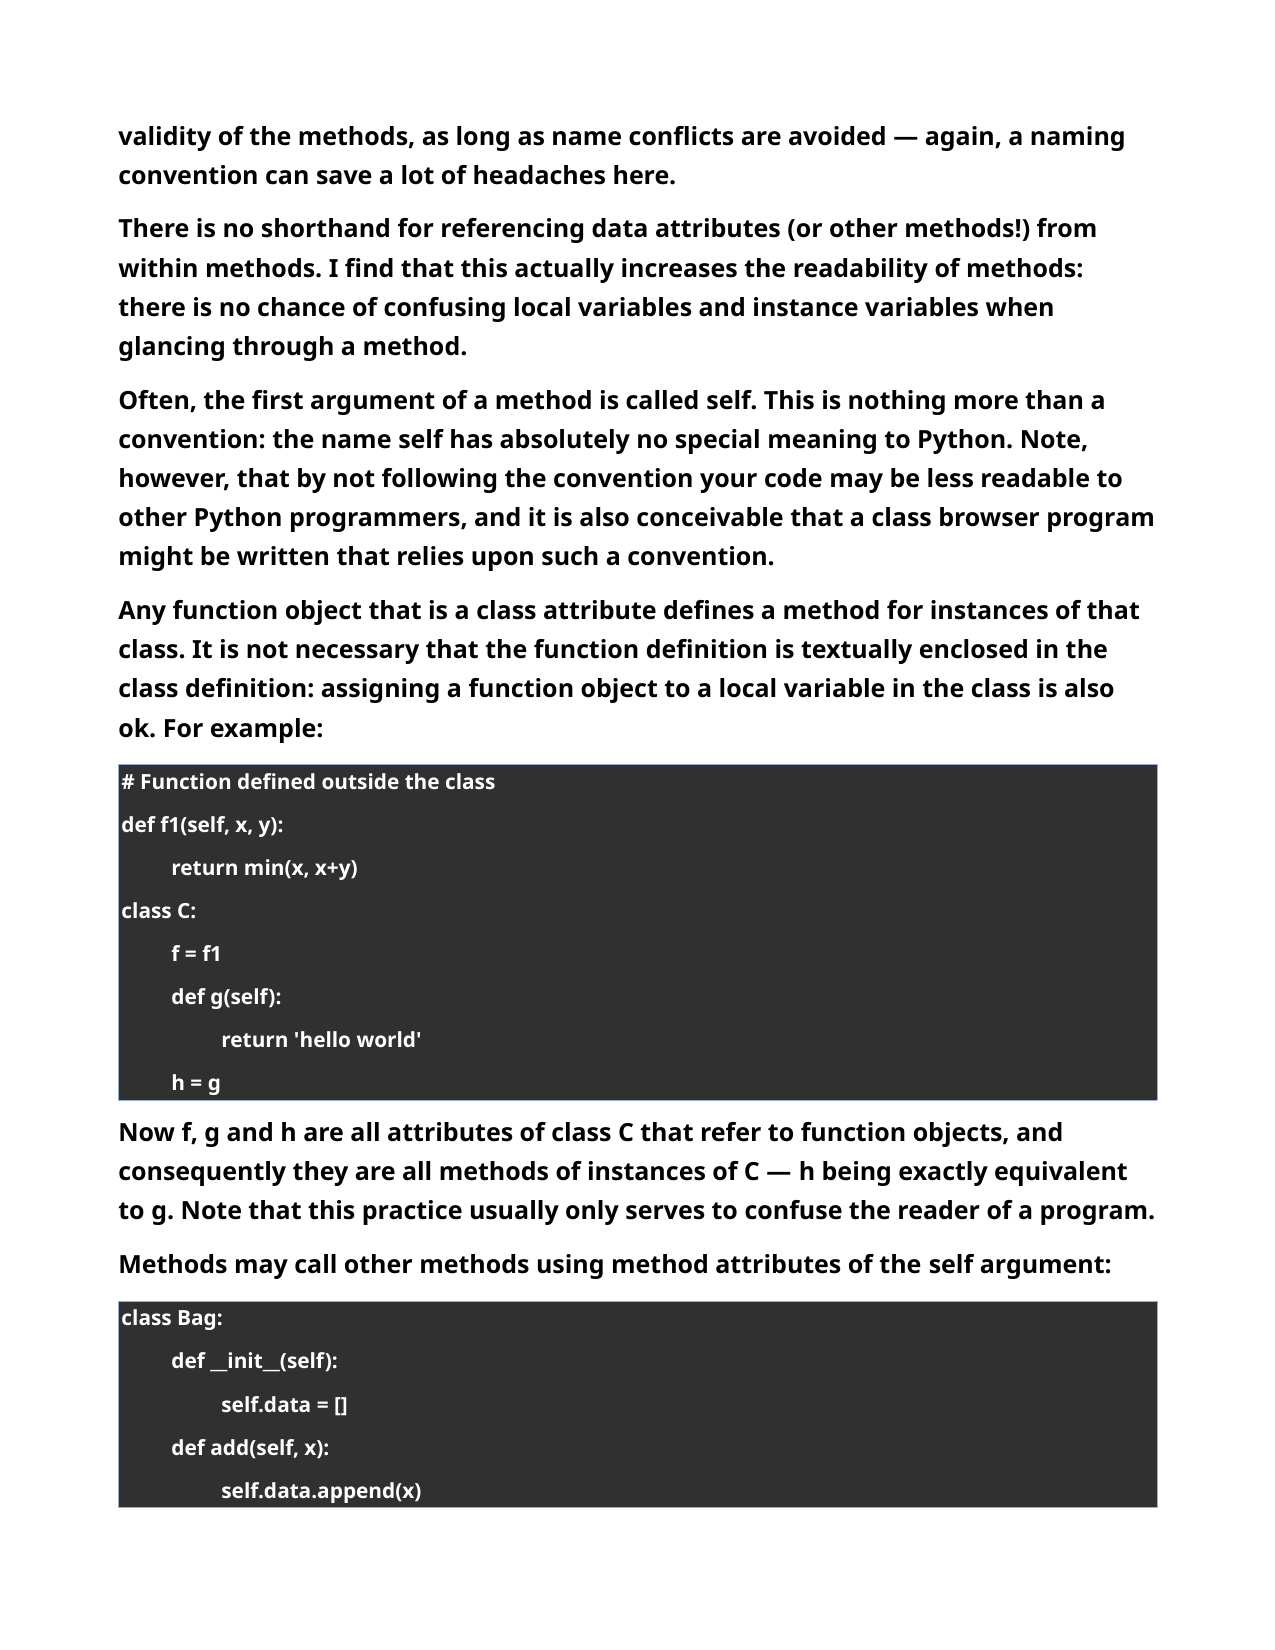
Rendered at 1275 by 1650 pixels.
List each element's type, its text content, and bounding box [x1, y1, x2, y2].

text Often, the first argument of a method is called self. This is nothing more than a convention: the name self has absolutely no special meaning to Python. Note, however, that by not following the convention your code may be less readable to other Python programmers, and it is also conceivable that a class browser program might be written that relies upon such a convention. [118, 382, 1157, 573]
text class Bag: [119, 1302, 1157, 1332]
text Methods may call other methods using method attributes of the self argument: [118, 1247, 1157, 1281]
text def __init__(self): [119, 1343, 1157, 1375]
text h = g [119, 1066, 1157, 1100]
text # Function defined outside the class [119, 765, 1157, 795]
text class C: [119, 893, 1157, 924]
text def add(self, x): [119, 1430, 1157, 1461]
text def g(self): [119, 979, 1157, 1011]
text self.data = [] [119, 1387, 1157, 1418]
text return 'hello world' [119, 1022, 1157, 1054]
text Now f, g and h are all attributes of class C that refer to function objects, and consequently they are all methods of instances of C — h being exactly equivalent to g. Note that this practice usually only serves to confuse the reader of a program. [118, 1115, 1157, 1227]
text def f1(self, x, y): [119, 807, 1157, 838]
text self.data.append(x) [119, 1473, 1157, 1507]
text There is no shorthand for referencing data attributes (or other methods!) from within methods. I find that this actually increases the readability of methods: there is no chance of confusing local variables and instance variables when glancing through a method. [118, 211, 1157, 363]
text validity of the methods, as long as name conflicts are avoided — again, a naming convention can save a lot of headaches here. [118, 118, 1157, 191]
text f = f1 [119, 936, 1157, 968]
text Any function object that is a class attribute defines a method for instances of that class. It is not necessary that the function definition is textually enclosed in the class definition: assigning a function object to a local variable in the class is also ok. For example: [118, 593, 1157, 744]
text return min(x, x+y) [119, 850, 1157, 882]
